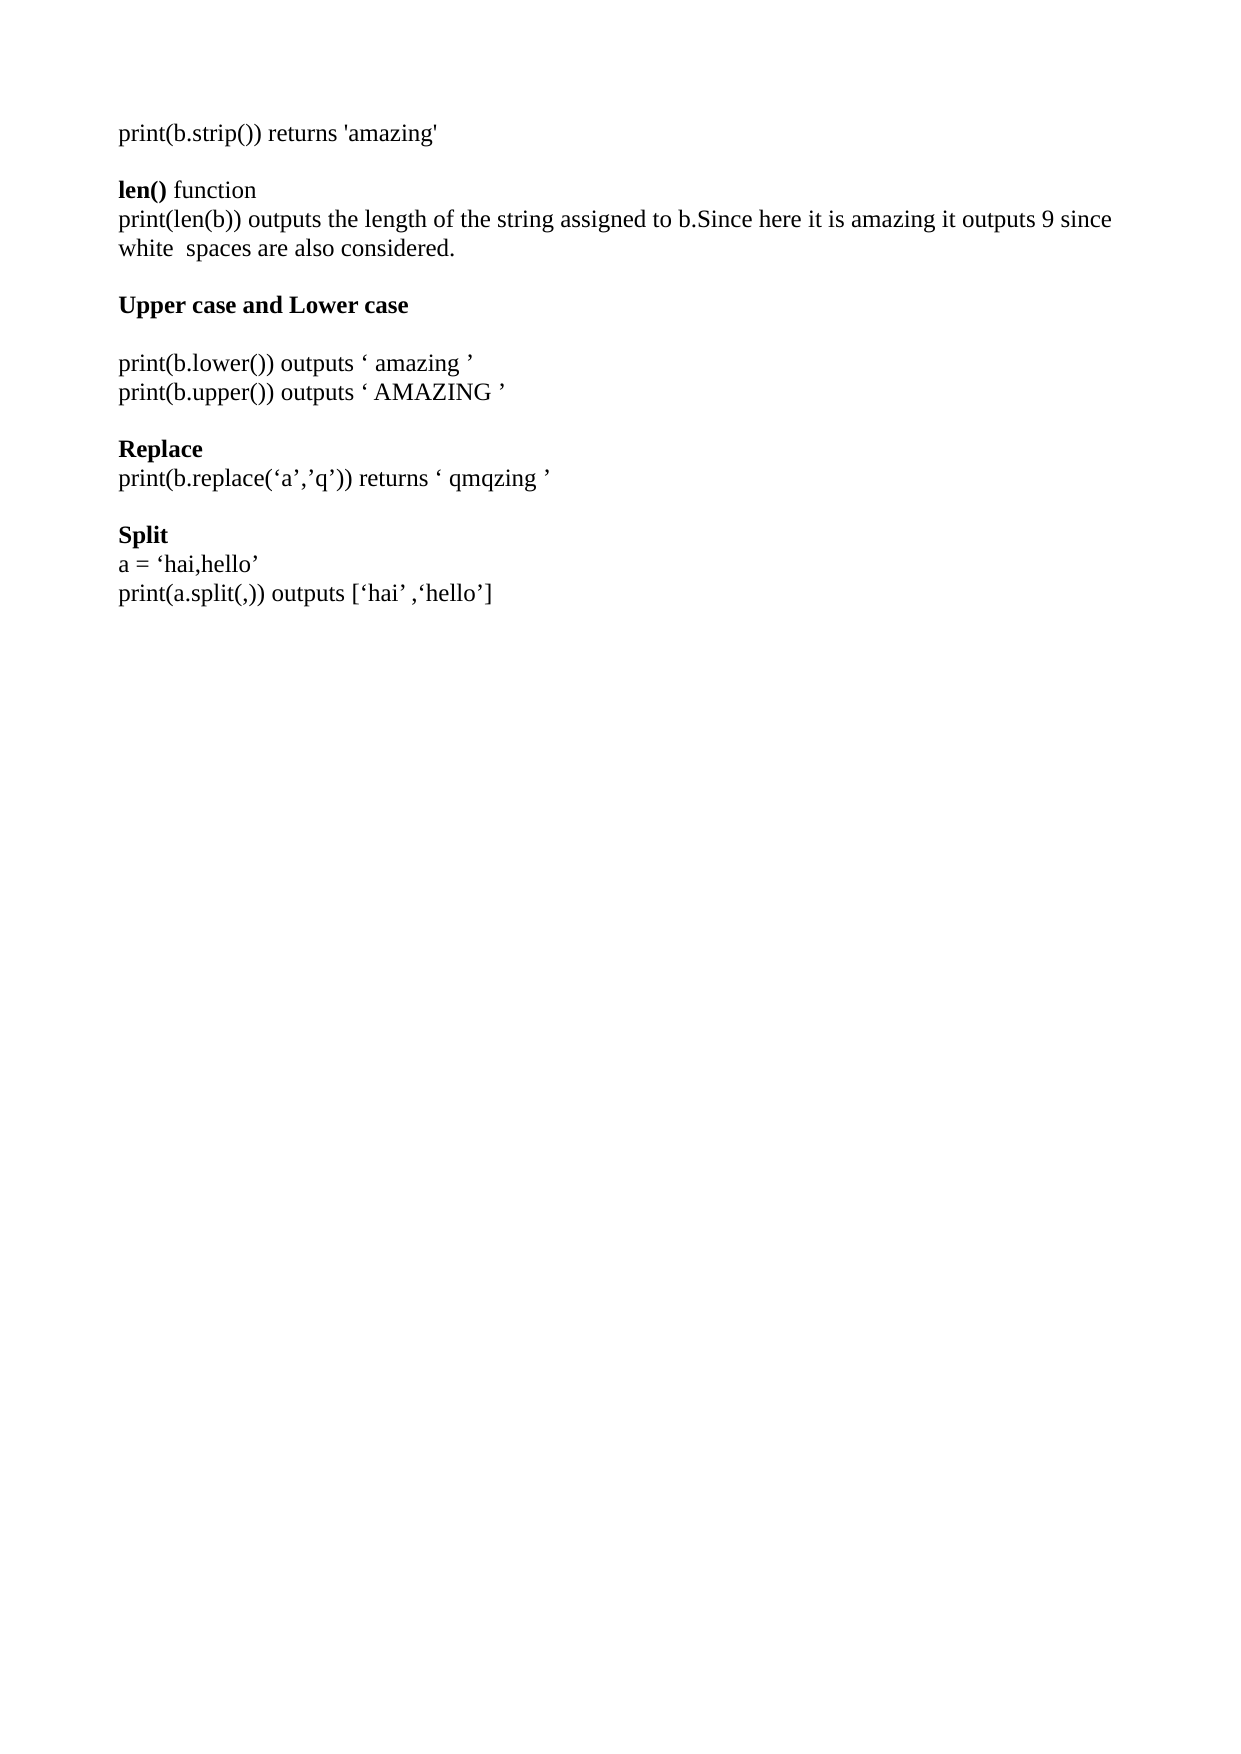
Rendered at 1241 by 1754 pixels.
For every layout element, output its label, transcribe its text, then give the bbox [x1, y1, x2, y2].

text print(len(b)) outputs the length of the string assigned to b.Since here it is amazing it outputs 9 since white spaces are also considered. [118, 204, 1122, 262]
text print(b.lower()) outputs ‘ amazing ’ [118, 348, 1122, 377]
text len() function [118, 176, 1122, 204]
text print(b.replace(‘a’,’q’)) returns ‘ qmqzing ’ [118, 463, 1122, 492]
text print(b.strip()) returns 'amazing' [118, 118, 1122, 147]
text Upper case and Lower case [118, 291, 1122, 319]
text print(b.upper()) outputs ‘ AMAZING ’ [118, 377, 1122, 406]
text print(a.split(,)) outputs [‘hai’ ,‘hello’] [118, 578, 1122, 607]
text Replace [118, 434, 1122, 463]
text Split [118, 521, 1122, 549]
text a = ‘hai,hello’ [118, 549, 1122, 578]
